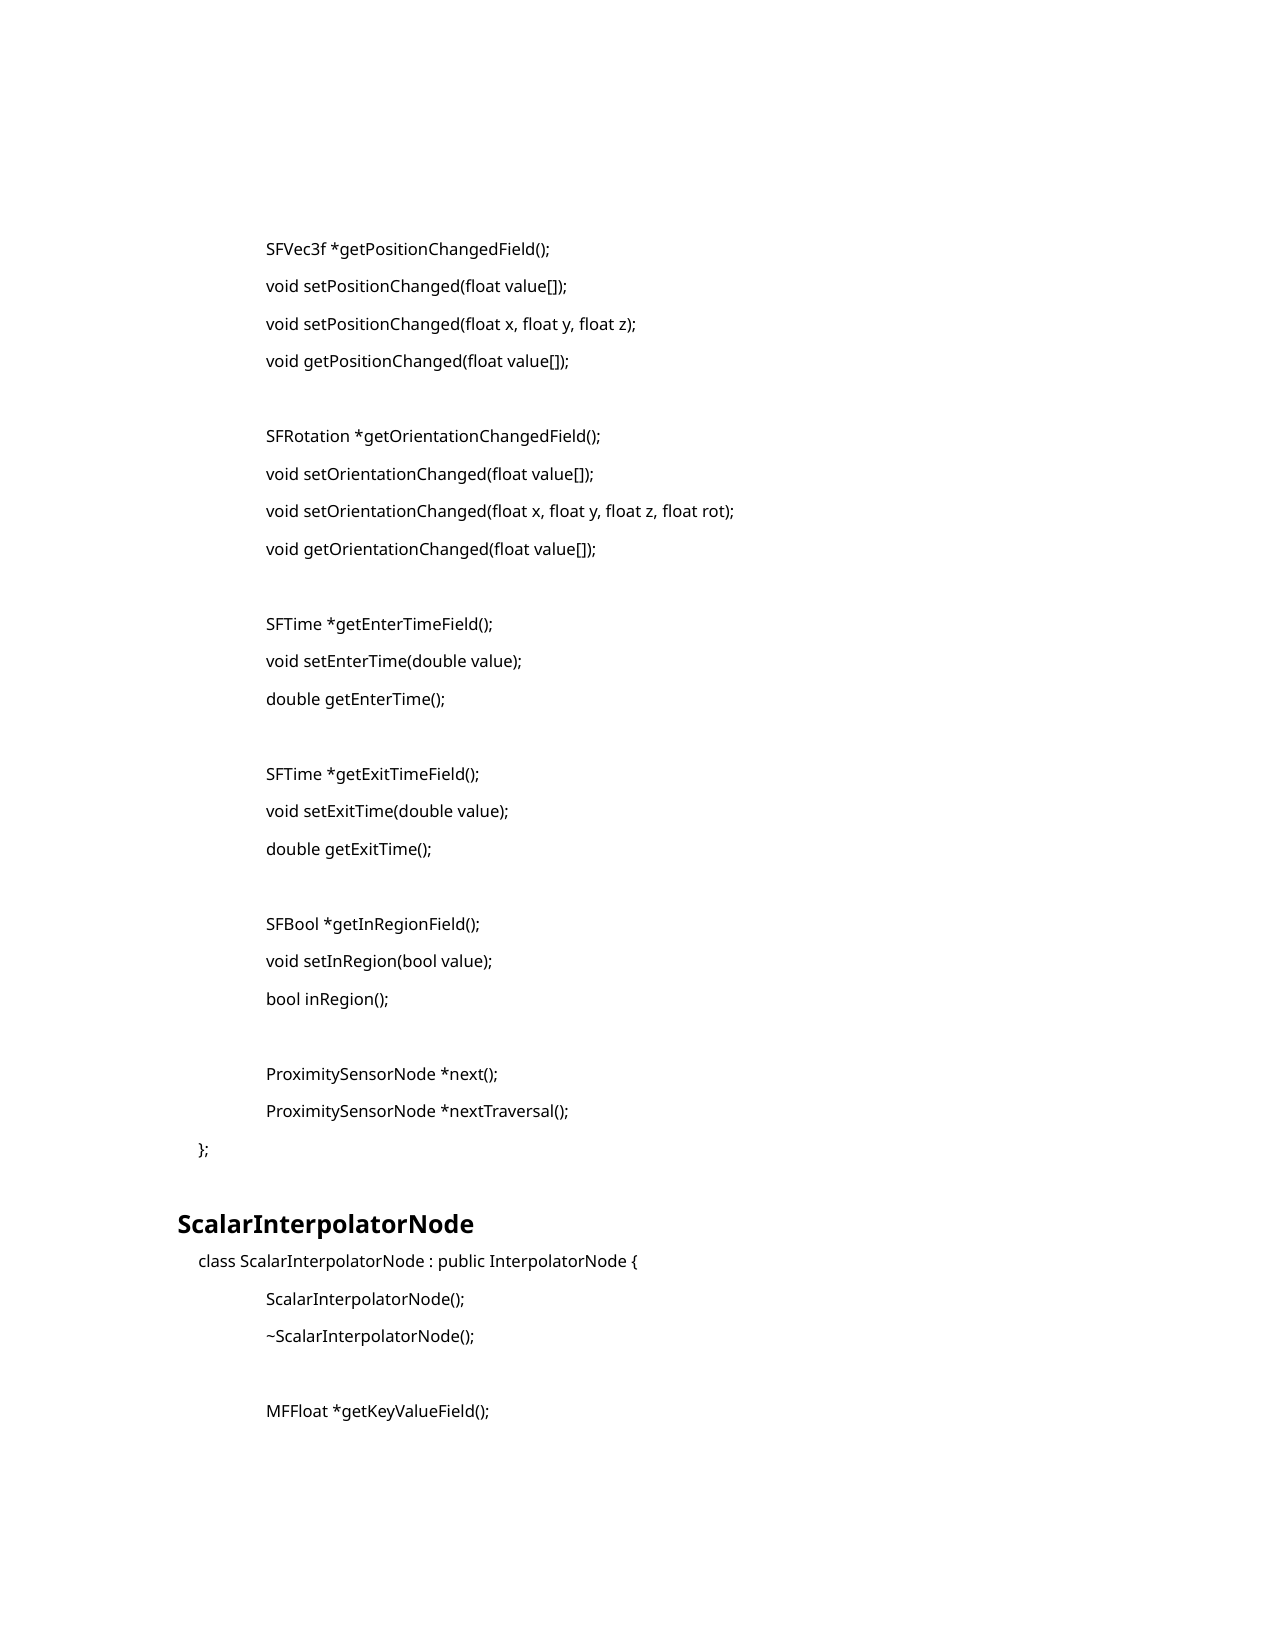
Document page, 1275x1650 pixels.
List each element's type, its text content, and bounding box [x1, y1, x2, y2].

text void setPositionChanged(float value[]); [198, 267, 1098, 305]
text class ScalarInterpolatorNode : public InterpolatorNode { [198, 1242, 1098, 1280]
text ProximitySensorNode *nextTraversal(); [198, 1092, 1098, 1130]
text ~ScalarInterpolatorNode(); [198, 1317, 1098, 1355]
text void setPositionChanged(float x, float y, float z); [198, 305, 1098, 342]
text void setEnterTime(double value); [198, 642, 1098, 680]
text bool inRegion(); [198, 980, 1098, 1017]
text void setOrientationChanged(float x, float y, float z, float rot); [198, 492, 1098, 530]
text SFRotation *getOrientationChangedField(); [198, 417, 1098, 455]
text SFVec3f *getPositionChangedField(); [198, 230, 1098, 267]
text ScalarInterpolatorNode(); [198, 1280, 1098, 1317]
text ProximitySensorNode *next(); [198, 1055, 1098, 1092]
text SFBool *getInRegionField(); [198, 905, 1098, 942]
text void getOrientationChanged(float value[]); [198, 530, 1098, 567]
text void setExitTime(double value); [198, 792, 1098, 830]
subtitle ScalarInterpolatorNode [177, 1205, 1098, 1242]
text SFTime *getExitTimeField(); [198, 755, 1098, 792]
text void setOrientationChanged(float value[]); [198, 455, 1098, 492]
text void getPositionChanged(float value[]); [198, 342, 1098, 380]
text MFFloat *getKeyValueField(); [198, 1392, 1098, 1430]
text double getEnterTime(); [198, 680, 1098, 717]
text }; [198, 1130, 1098, 1167]
text SFTime *getEnterTimeField(); [198, 605, 1098, 642]
text double getExitTime(); [198, 830, 1098, 867]
text void setInRegion(bool value); [198, 942, 1098, 980]
